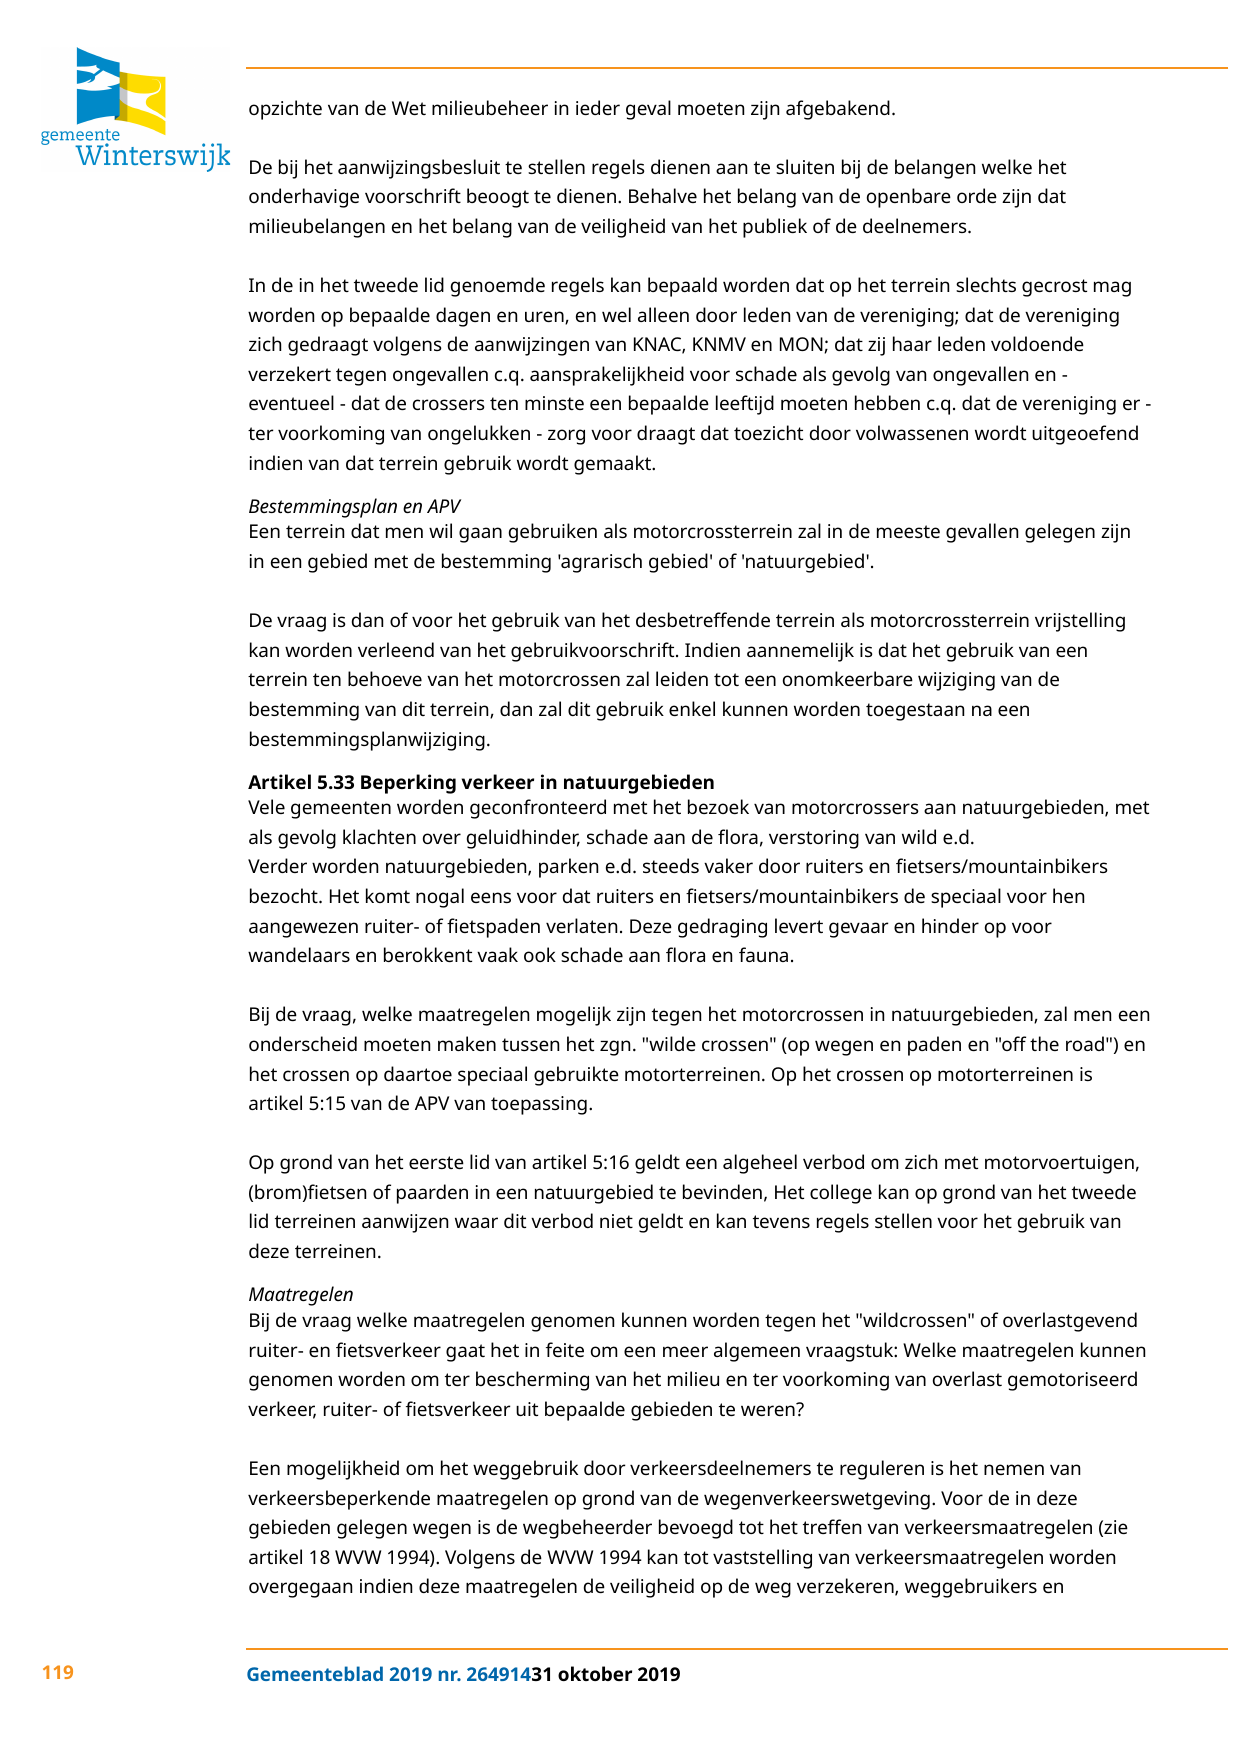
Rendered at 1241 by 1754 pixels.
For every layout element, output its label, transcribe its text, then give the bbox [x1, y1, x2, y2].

text Bestemmingsplan en APV [248, 493, 1152, 519]
picture [41, 47, 231, 172]
text In de in het tweede lid genoemde regels kan bepaald worden dat op het terrein slechts gecrost mag worden op bepaalde dagen en uren, en wel alleen door leden van de vereniging; dat de vereniging zich gedraagt volgens de aanwijzingen van KNAC, KNMV en MON; dat zij haar leden voldoende verzekert tegen ongevallen c.q. aansprakelijkheid voor schade als gevolg van ongevallen en - eventueel - dat de crossers ten minste een bepaalde leeftijd moeten hebben c.q. dat de vereniging er - ter voorkoming van ongelukken - zorg voor draagt dat toezicht door volwassenen wordt uitgeoefend indien van dat terrein gebruik wordt gemaakt. [248, 272, 1152, 476]
text Op grond van het eerste lid van artikel 5:16 geldt een algeheel verbod om zich met motorvoertuigen, (brom)fietsen of paarden in een natuurgebied te bevinden, Het college kan op grond van het tweede lid terreinen aanwijzen waar dit verbod niet geldt en kan tevens regels stellen voor het gebruik van deze terreinen. [248, 1149, 1152, 1264]
text Een terrein dat men wil gaan gebruiken als motorcrossterrein zal in de meeste gevallen gelegen zijn in een gebied met de bestemming 'agrarisch gebied' of 'natuurgebied'. [248, 519, 1152, 574]
text opzichte van de Wet milieubeheer in ieder geval moeten zijn afgebakend. [248, 95, 1152, 121]
text Maatregelen [248, 1281, 1152, 1307]
text Artikel 5.33 Beperking verkeer in natuurgebieden [248, 769, 1152, 794]
text Een mogelijkheid om het weggebruik door verkeersdeelnemers te reguleren is het nemen van verkeersbeperkende maatregelen op grond van de wegenverkeerswetgeving. Voor de in deze gebieden gelegen wegen is de wegbeheerder bevoegd tot het treffen van verkeersmaatregelen (zie artikel 18 WVW 1994). Volgens de WVW 1994 kan tot vaststelling van verkeersmaatregelen worden overgegaan indien deze maatregelen de veiligheid op de weg verzekeren, weggebruikers en [248, 1455, 1152, 1599]
text De bij het aanwijzingsbesluit te stellen regels dienen aan te sluiten bij de belangen welke het onderhavige voorschrift beoogt te dienen. Behalve het belang van de openbare orde zijn dat milieubelangen en het belang van de veiligheid van het publiek of de deelnemers. [248, 154, 1152, 239]
text Verder worden natuurgebieden, parken e.d. steeds vaker door ruiters en fietsers/mountainbikers bezocht. Het komt nogal eens voor dat ruiters en fietsers/mountainbikers de speciaal voor hen aangewezen ruiter- of fietspaden verlaten. Deze gedraging levert gevaar en hinder op voor wandelaars en berokkent vaak ook schade aan flora en fauna. [248, 854, 1152, 968]
picture [225, 153, 231, 162]
text Bij de vraag welke maatregelen genomen kunnen worden tegen het "wildcrossen" of overlastgevend ruiter- en fietsverkeer gaat het in feite om een meer algemeen vraagstuk: Welke maatregelen kunnen genomen worden om ter bescherming van het milieu en ter voorkoming van overlast gemotoriseerd verkeer, ruiter- of fietsverkeer uit bepaalde gebieden te weren? [248, 1307, 1152, 1422]
text Bij de vraag, welke maatregelen mogelijk zijn tegen het motorcrossen in natuurgebieden, zal men een onderscheid moeten maken tussen het zgn. "wilde crossen" (op wegen en paden en "off the road") en het crossen op daartoe speciaal gebruikte motorterreinen. Op het crossen op motorterreinen is artikel 5:15 van de APV van toepassing. [248, 1002, 1152, 1116]
text De vraag is dan of voor het gebruik van het desbetreffende terrein als motorcrossterrein vrijstelling kan worden verleend van het gebruikvoorschrift. Indien aannemelijk is dat het gebruik van een terrein ten behoeve van het motorcrossen zal leiden tot een onomkeerbare wijziging van de bestemming van dit terrein, dan zal dit gebruik enkel kunnen worden toegestaan na een bestemmingsplanwijziging. [248, 607, 1152, 751]
text Vele gemeenten worden geconfronteerd met het bezoek van motorcrossers aan natuurgebieden, met als gevolg klachten over geluidhinder, schade aan de flora, verstoring van wild e.d. [248, 794, 1152, 850]
